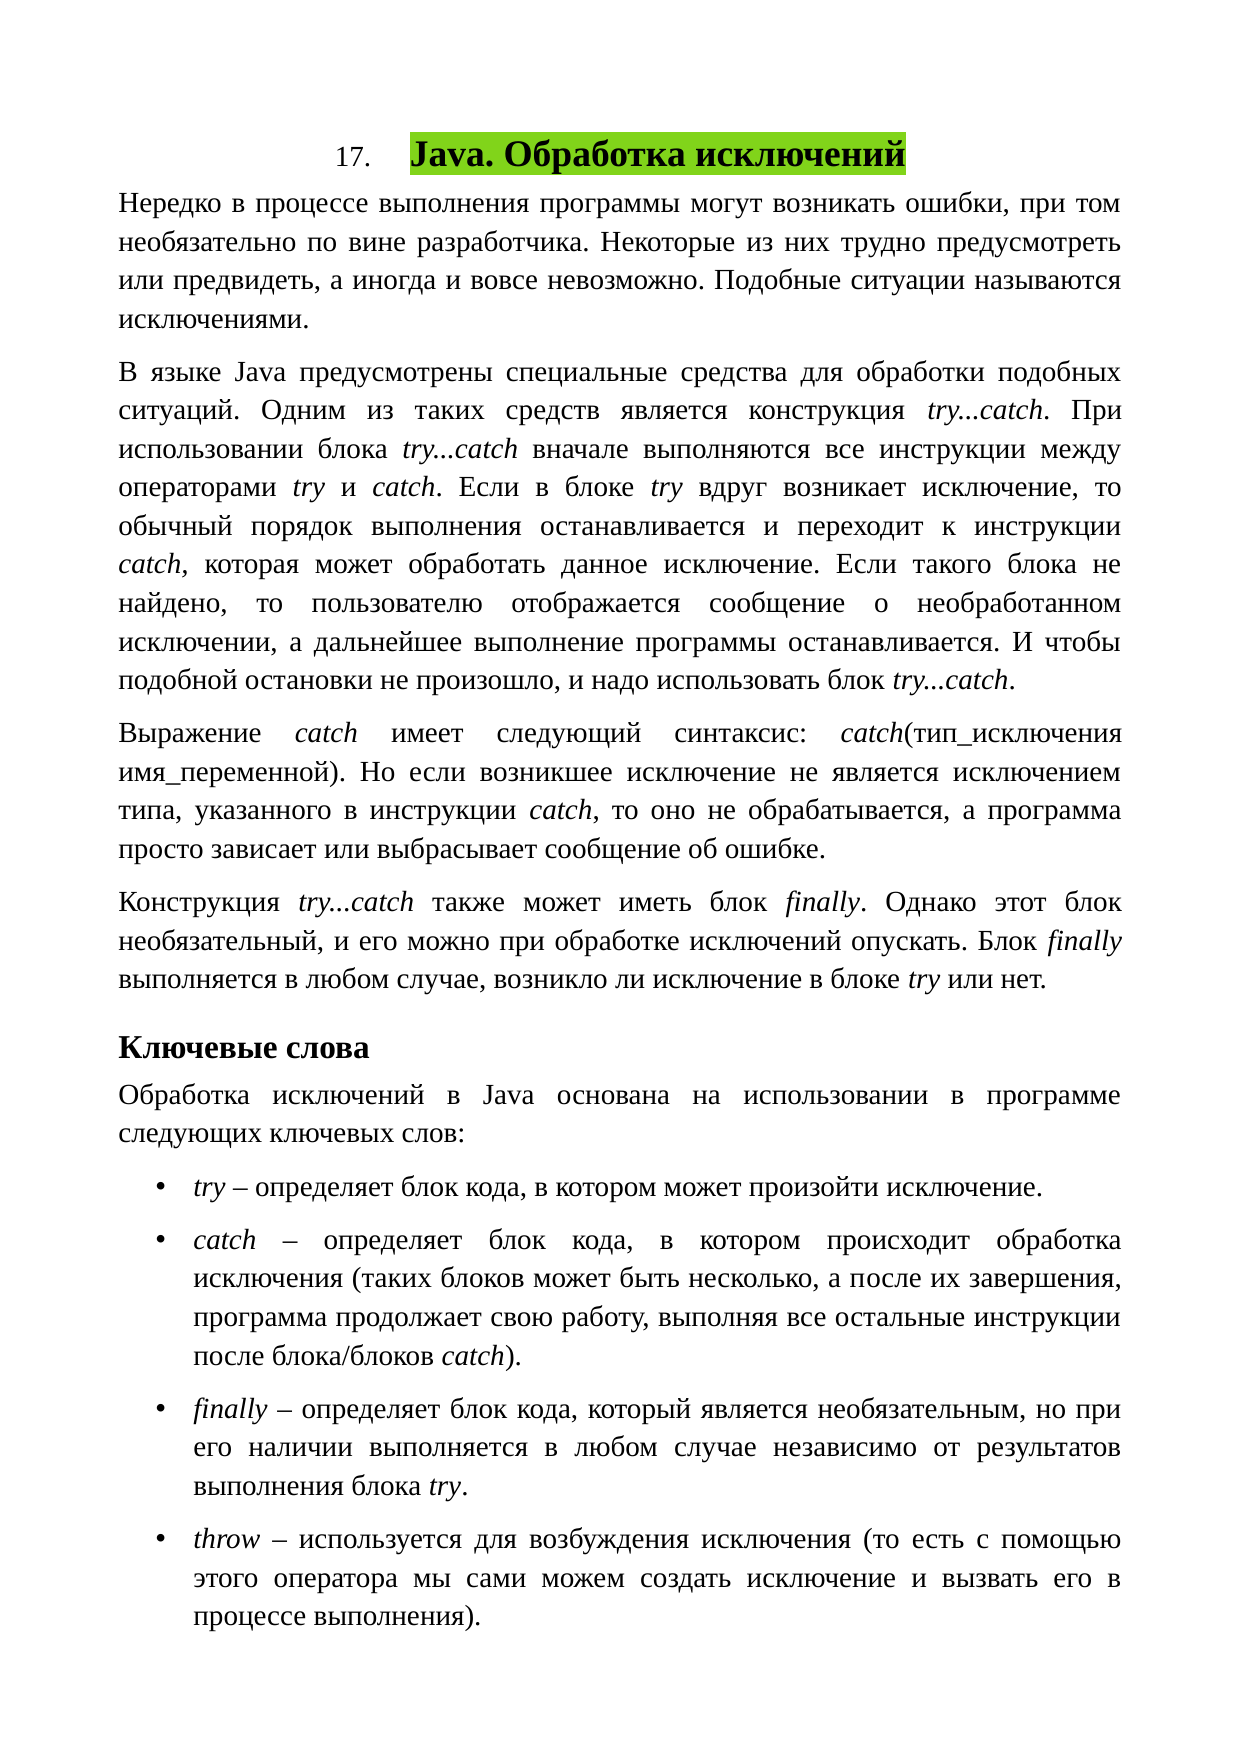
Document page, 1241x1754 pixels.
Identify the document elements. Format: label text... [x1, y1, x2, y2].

subtitle Java. Обработка исключений [118, 143, 1122, 173]
subtitle Ключевые слова [118, 1035, 1122, 1064]
list throw – используется для возбуждения исключения (то есть с помощью этого оператора мы сами можем создать исключение и вызвать его в процессе выполнения). [156, 1521, 1122, 1632]
text Конструкция try...catch также может иметь блок finally. Однако этот блок необязательный, и его можно при обработке исключений опускать. Блок finally выполняется в любом случае, возникло ли исключение в блоке try или нет. [118, 884, 1122, 995]
list try – определяет блок кода, в котором может произойти исключение. [156, 1169, 1122, 1202]
list finally – определяет блок кода, который является необязательным, но при его наличии выполняется в любом случае независимо от результатов выполнения блока try. [156, 1391, 1122, 1502]
text Обработка исключений в Java основана на использовании в программе следующих ключевых слов: [118, 1077, 1122, 1149]
text Выражение catch имеет следующий синтаксис: catch(тип_исключения имя_переменной). Но если возникшее исключение не является исключением типа, указанного в инструкции catch, то оно не обрабатывается, а программа просто зависает или выбрасывает сообщение об ошибке. [118, 715, 1122, 864]
text Нередко в процессе выполнения программы могут возникать ошибки, при том необязательно по вине разработчика. Некоторые из них трудно предусмотреть или предвидеть, а иногда и вовсе невозможно. Подобные ситуации называются исключениями. [118, 185, 1122, 334]
text В языке Java предусмотрены специальные средства для обработки подобных ситуаций. Одним из таких средств является конструкция try...catch. При использовании блока try...catch вначале выполняются все инструкции между операторами try и catch. Если в блоке try вдруг возникает исключение, то обычный порядок выполнения останавливается и переходит к инструкции catch, которая может обработать данное исключение. Если такого блока не найдено, то пользователю отображается сообщение о необработанном исключении, а дальнейшее выполнение программы останавливается. И чтобы подобной остановки не произошло, и надо использовать блок try...catch. [118, 354, 1122, 696]
list catch – определяет блок кода, в котором происходит обработка исключения (таких блоков может быть несколько, а после их завершения, программа продолжает свою работу, выполняя все остальные инструкции после блока/блоков catch). [156, 1222, 1122, 1371]
